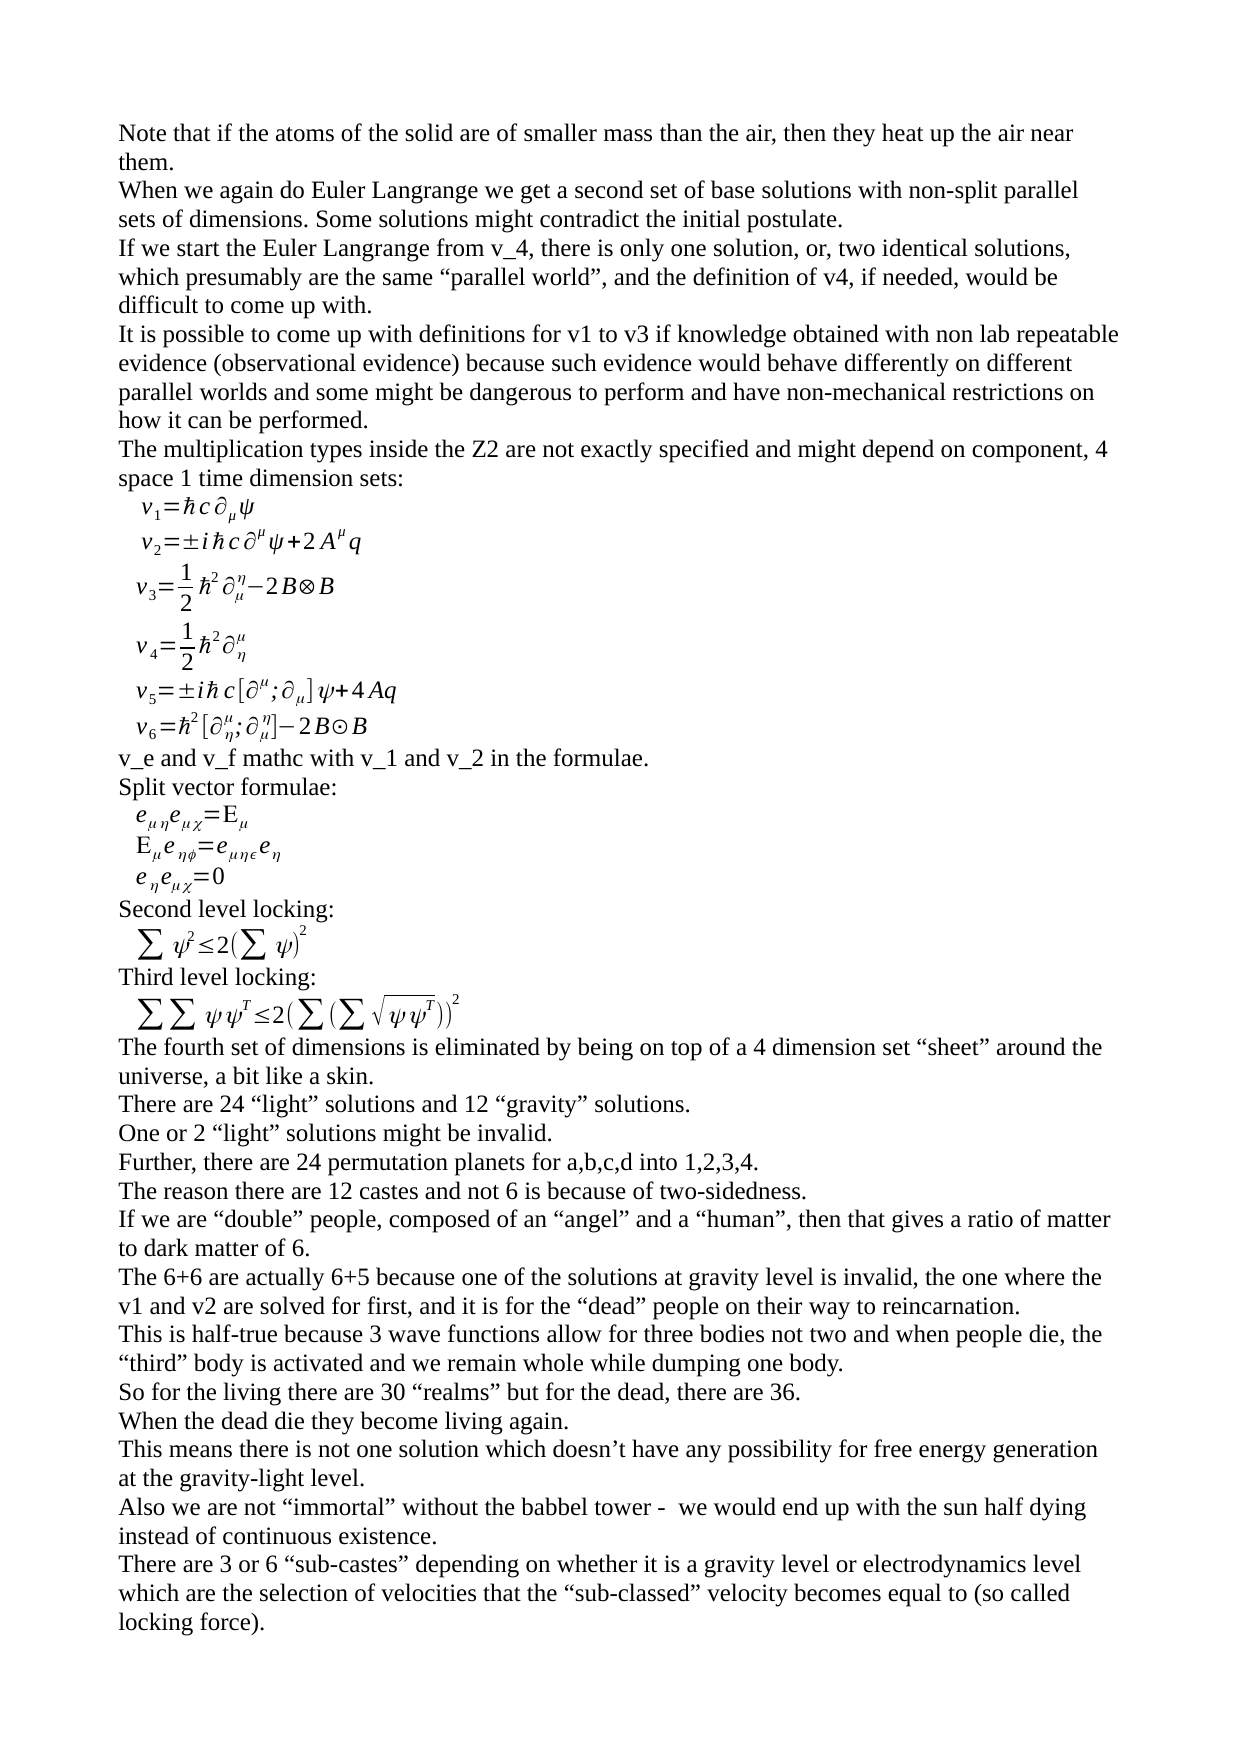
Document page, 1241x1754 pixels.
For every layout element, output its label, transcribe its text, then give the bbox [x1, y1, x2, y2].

text When we again do Euler Langrange we get a second set of base solutions with non-split parallel sets of dimensions. Some solutions might contradict the initial postulate. [118, 176, 1122, 233]
text So for the living there are 30 “realms” but for the dead, there are 36. [118, 1377, 1122, 1406]
text Third level locking: [118, 962, 1122, 991]
text When the dead die they become living again. [118, 1406, 1122, 1434]
text The 6+6 are actually 6+5 because one of the solutions at gravity level is invalid, the one where the v1 and v2 are solved for first, and it is for the “dead” people on their way to reincarnation. [118, 1262, 1122, 1319]
text This means there is not one solution which doesn’t have any possibility for free energy generation at the gravity-light level. [118, 1434, 1122, 1492]
text Further, there are 24 permutation planets for a,b,c,d into 1,2,3,4. [118, 1147, 1122, 1176]
text The reason there are 12 castes and not 6 is because of two-sidedness. [118, 1176, 1122, 1204]
text If we start the Euler Langrange from v_4, there is only one solution, or, two identical solutions, which presumably are the same “parallel world”, and the definition of v4, if needed, would be difficult to come up with. [118, 233, 1122, 319]
text It is possible to come up with definitions for v1 to v3 if knowledge obtained with non lab repeatable evidence (observational evidence) because such evidence would behave differently on different parallel worlds and some might be dangerous to perform and have non-mechanical restrictions on how it can be performed. [118, 319, 1122, 434]
text This is half-true because 3 wave functions allow for three bodies not two and when people die, the “third” body is activated and we remain whole while dumping one body. [118, 1319, 1122, 1377]
text v_e and v_f mathc with v_1 and v_2 in the formulae. [118, 743, 1122, 772]
text Second level locking: [118, 894, 1122, 922]
text Note that if the atoms of the solid are of smaller mass than the air, then they heat up the air near them. [118, 118, 1122, 176]
text The fourth set of dimensions is eliminated by being on top of a 4 dimension set “sheet” around the universe, a bit like a skin. [118, 1032, 1122, 1089]
text Split vector formulae: [118, 772, 1122, 801]
text The multiplication types inside the Z2 are not exactly specified and might depend on component, 4 space 1 time dimension sets: [118, 434, 1122, 492]
text One or 2 “light” solutions might be invalid. [118, 1118, 1122, 1147]
text If we are “double” people, composed of an “angel” and a “human”, then that gives a ratio of matter to dark matter of 6. [118, 1204, 1122, 1262]
text There are 24 “light” solutions and 12 “gravity” solutions. [118, 1089, 1122, 1118]
text There are 3 or 6 “sub-castes” depending on whether it is a gravity level or electrodynamics level which are the selection of velocities that the “sub-classed” velocity becomes equal to (so called locking force). [118, 1549, 1122, 1636]
text Also we are not “immortal” without the babbel tower - we would end up with the sun half dying instead of continuous existence. [118, 1492, 1122, 1549]
